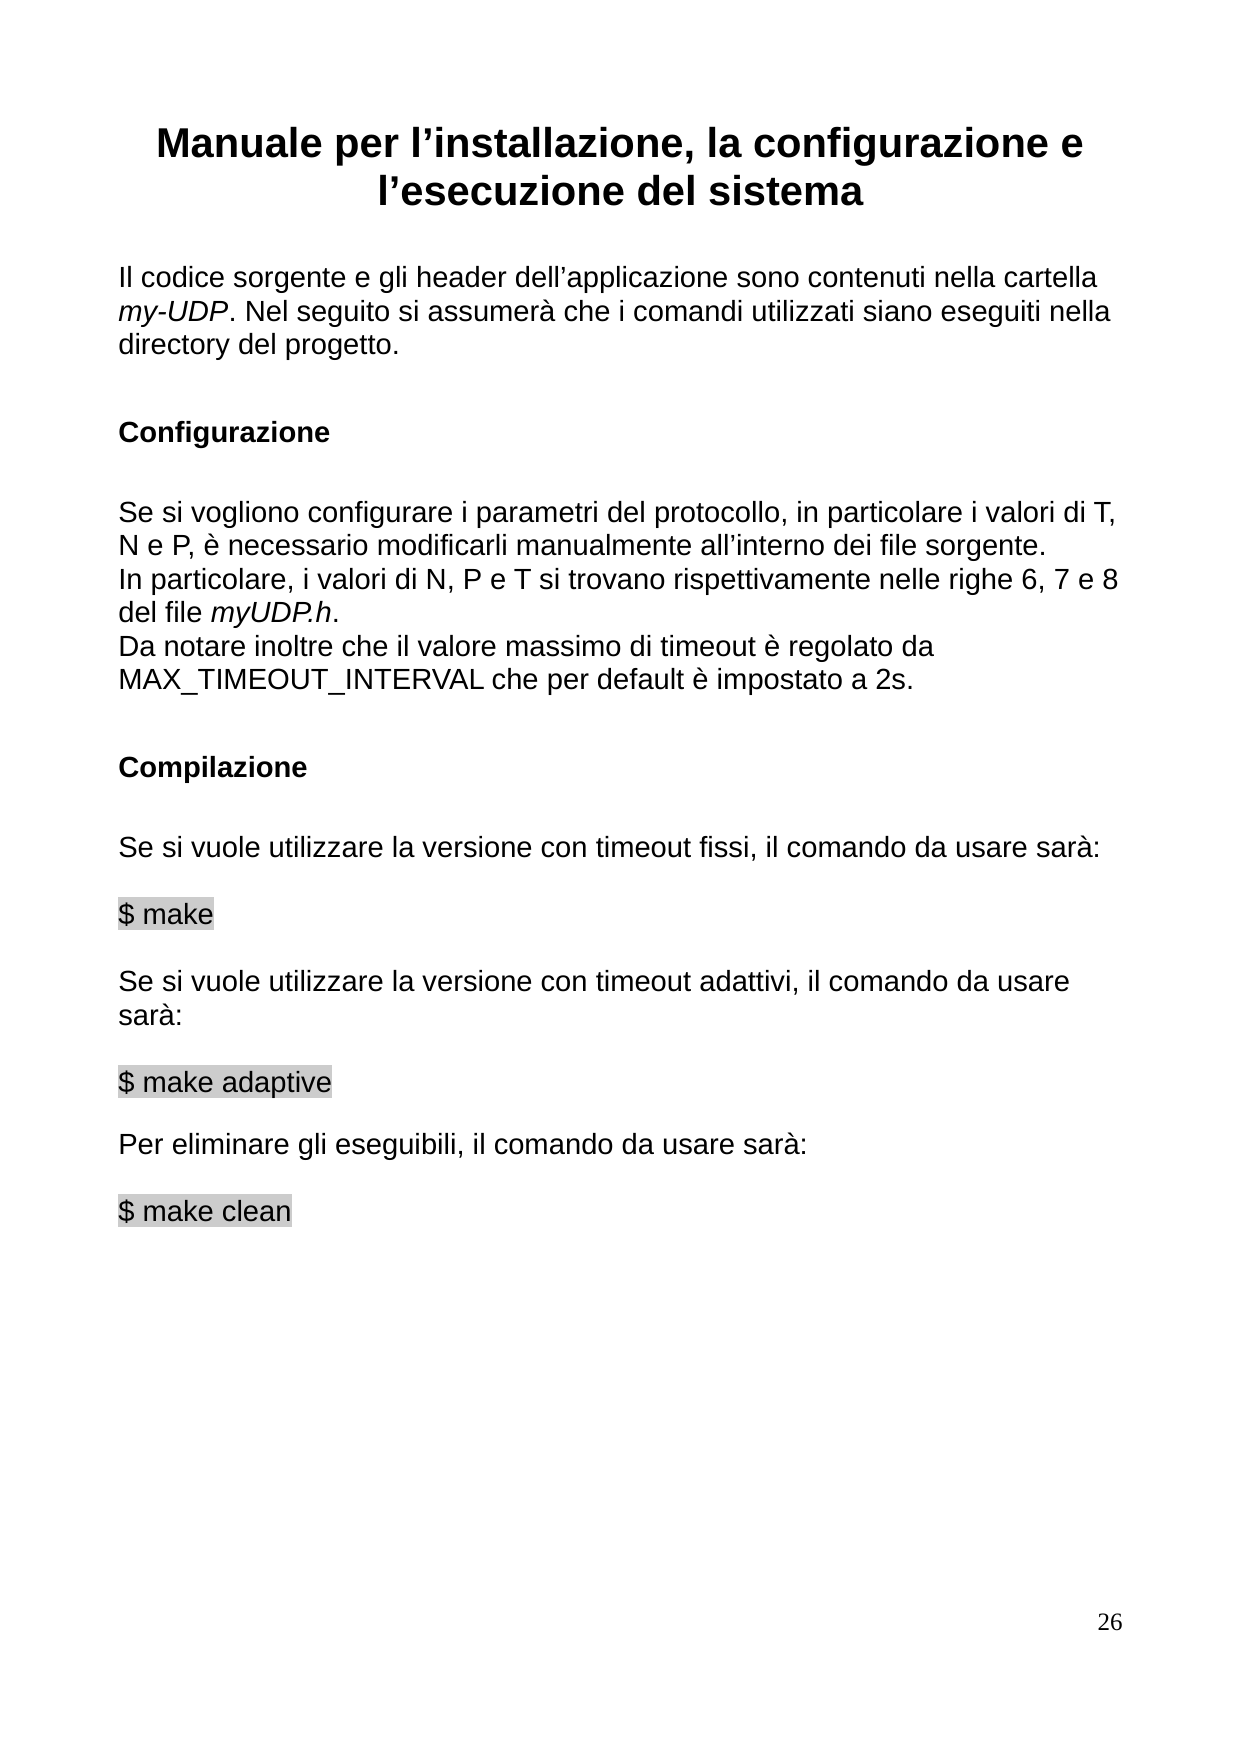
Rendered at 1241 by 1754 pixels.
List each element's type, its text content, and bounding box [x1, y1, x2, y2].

text Da notare inoltre che il valore massimo di timeout è regolato da MAX_TIMEOUT_INTERVAL che per default è impostato a 2s. [118, 629, 1122, 696]
text Se si vuole utilizzare la versione con timeout fissi, il comando da usare sarà: [118, 830, 1122, 863]
text $ make adaptive [118, 1064, 1122, 1127]
text $ make clean [118, 1194, 1122, 1227]
text In particolare, i valori di N, P e T si trovano rispettivamente nelle righe 6, 7 e 8 del file myUDP.h. [118, 562, 1122, 629]
text my-UDP. Nel seguito si assumerà che i comandi utilizzati siano eseguiti nella directory del progetto. [118, 293, 1122, 361]
subtitle Manuale per l’installazione, la configurazione e l’esecuzione del sistema [118, 118, 1122, 214]
text Se si vogliono configurare i parametri del protocollo, in particolare i valori di T, N e P, è necessario modificarli manualmente all’interno dei file sorgente. [118, 494, 1122, 562]
text Per eliminare gli eseguibili, il comando da usare sarà: [118, 1127, 1122, 1160]
text $ make [118, 897, 1122, 930]
text Se si vuole utilizzare la versione con timeout adattivi, il comando da usare sarà: [118, 964, 1122, 1031]
subtitle Compilazione [118, 750, 1122, 784]
subtitle Configurazione [118, 415, 1122, 448]
text Il codice sorgente e gli header dell’applicazione sono contenuti nella cartella [118, 260, 1122, 293]
